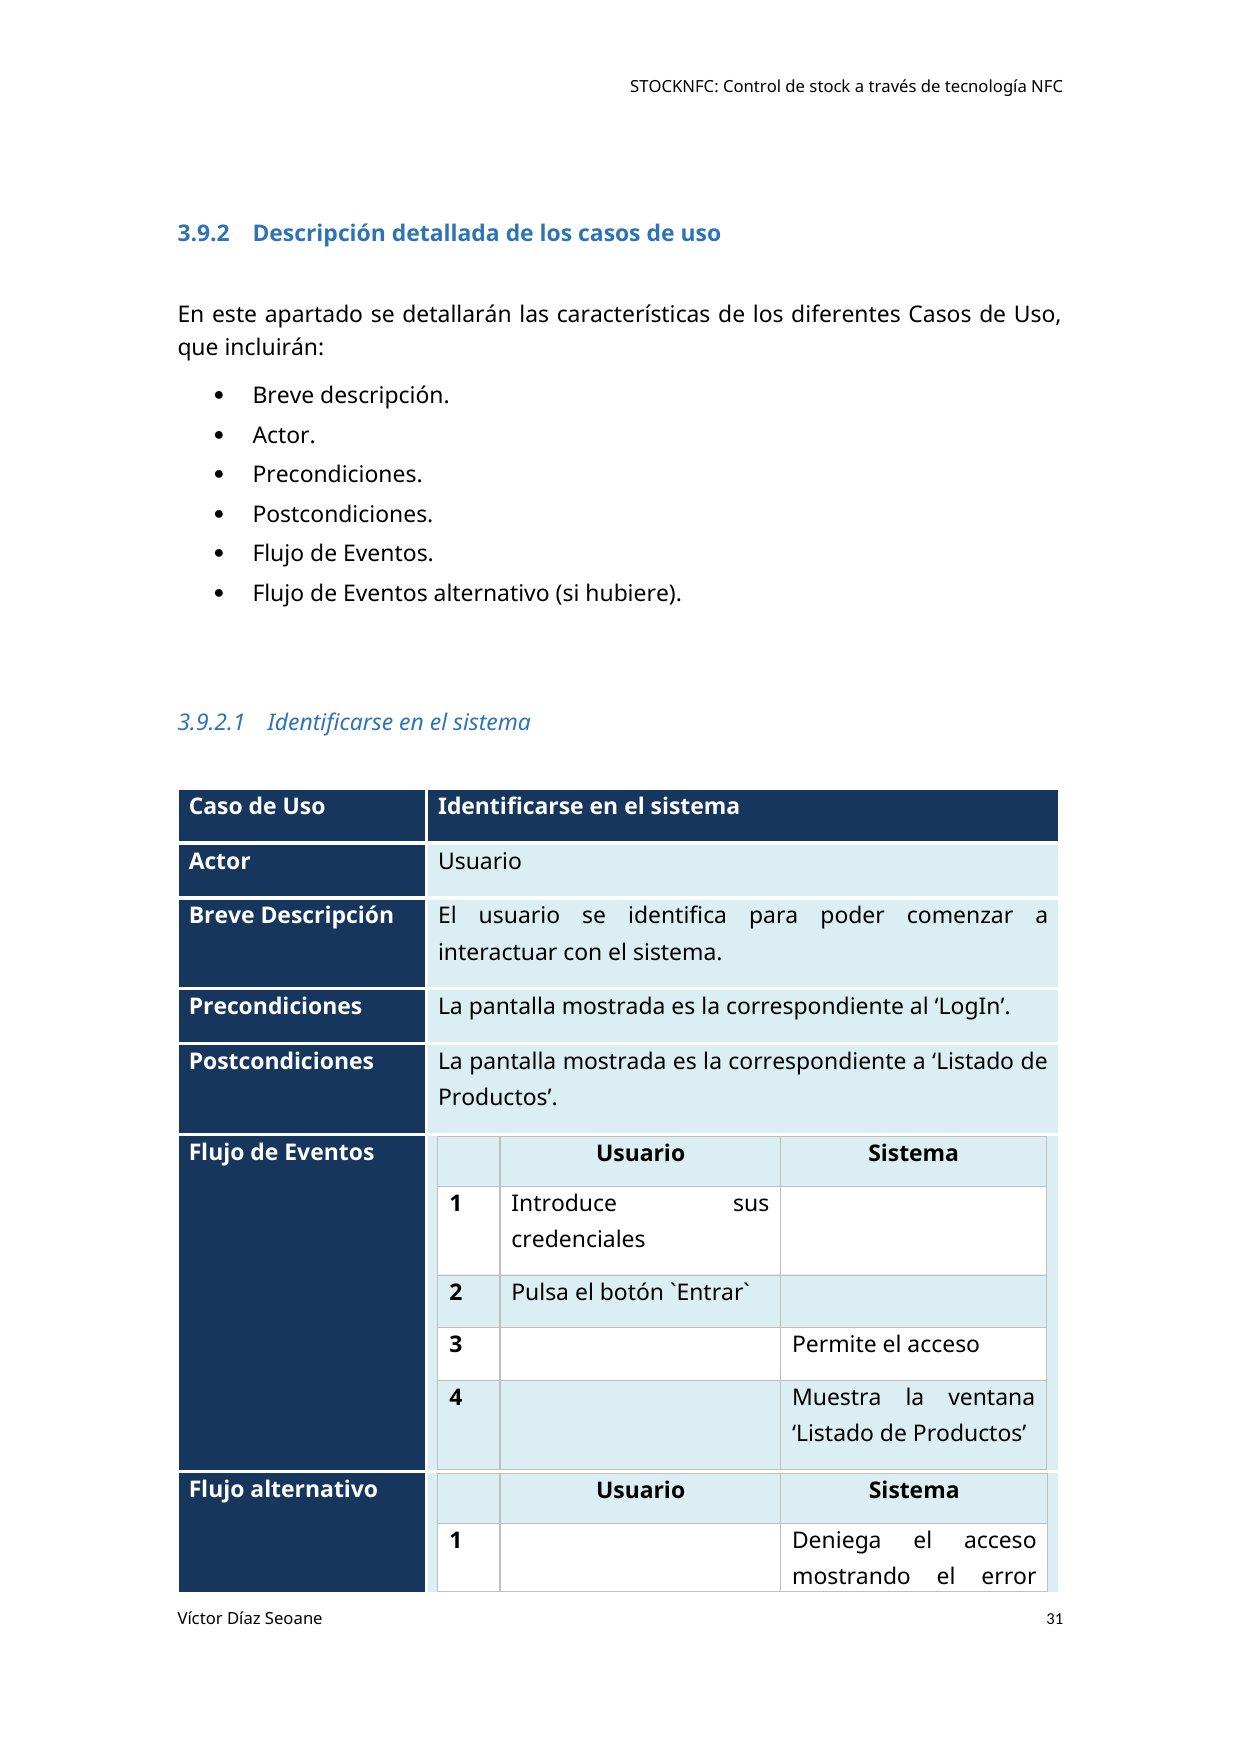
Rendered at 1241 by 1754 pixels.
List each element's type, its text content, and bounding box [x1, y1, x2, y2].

table_cell [501, 1524, 780, 1591]
table_cell [1048, 1473, 1058, 1592]
table_header Usuario [501, 1137, 780, 1186]
table_cell [501, 1381, 780, 1469]
text En este apartado se detallarán las características de los diferentes Casos de Uso, que incluirán: [177, 298, 1063, 362]
table_cell [428, 1473, 437, 1592]
table_cell 1 [438, 1187, 499, 1274]
table_header Sistema [781, 1474, 1047, 1523]
table_header Usuario [501, 1474, 780, 1523]
table_cell [428, 1136, 437, 1470]
table_cell El usuario se identifica para poder comenzar a interactuar con el sistema. [428, 900, 1058, 987]
table_cell Postcondiciones [179, 1045, 425, 1133]
table_cell Permite el acceso [781, 1328, 1046, 1380]
table_cell Actor [179, 845, 425, 896]
table_cell [781, 1276, 1046, 1327]
table_cell Flujo alternativo [179, 1473, 425, 1592]
list Postcondiciones. [215, 498, 1063, 529]
table_cell [781, 1187, 1046, 1274]
table_header [438, 1137, 499, 1186]
table_cell La pantalla mostrada es la correspondiente a ‘Listado de Productos’. [428, 1045, 1058, 1133]
table_cell Muestra la ventana ‘Listado de Productos’ [781, 1381, 1046, 1469]
subtitle Identificarse en el sistema [177, 706, 1063, 737]
table_cell [501, 1328, 780, 1380]
table_cell Deniega el acceso mostrando el error [781, 1524, 1047, 1591]
list Precondiciones. [215, 458, 1063, 490]
table_header Identificarse en el sistema [428, 790, 1058, 841]
table_cell Breve Descripción [179, 900, 425, 987]
subtitle Descripción detallada de los casos de uso [177, 217, 1063, 249]
list Actor. [215, 419, 1063, 450]
table_cell 1 [438, 1524, 499, 1591]
table_cell Precondiciones [179, 990, 425, 1042]
table_cell 2 [438, 1276, 499, 1327]
table_header Caso de Uso [179, 790, 425, 841]
table_cell Introduce sus credenciales [501, 1187, 780, 1274]
table_cell 4 [438, 1381, 499, 1469]
table_header Sistema [781, 1137, 1046, 1186]
table_cell Flujo de Eventos [179, 1136, 425, 1470]
table_cell 3 [438, 1328, 499, 1380]
table_cell La pantalla mostrada es la correspondiente al ‘LogIn’. [428, 990, 1058, 1042]
list Flujo de Eventos. [215, 537, 1063, 569]
list Flujo de Eventos alternativo (si hubiere). [215, 577, 1063, 608]
table_cell Usuario [428, 845, 1058, 896]
list Breve descripción. [215, 379, 1063, 411]
table_cell [1047, 1136, 1058, 1470]
table_header [438, 1474, 499, 1523]
table_cell Pulsa el botón `Entrar` [501, 1276, 780, 1327]
